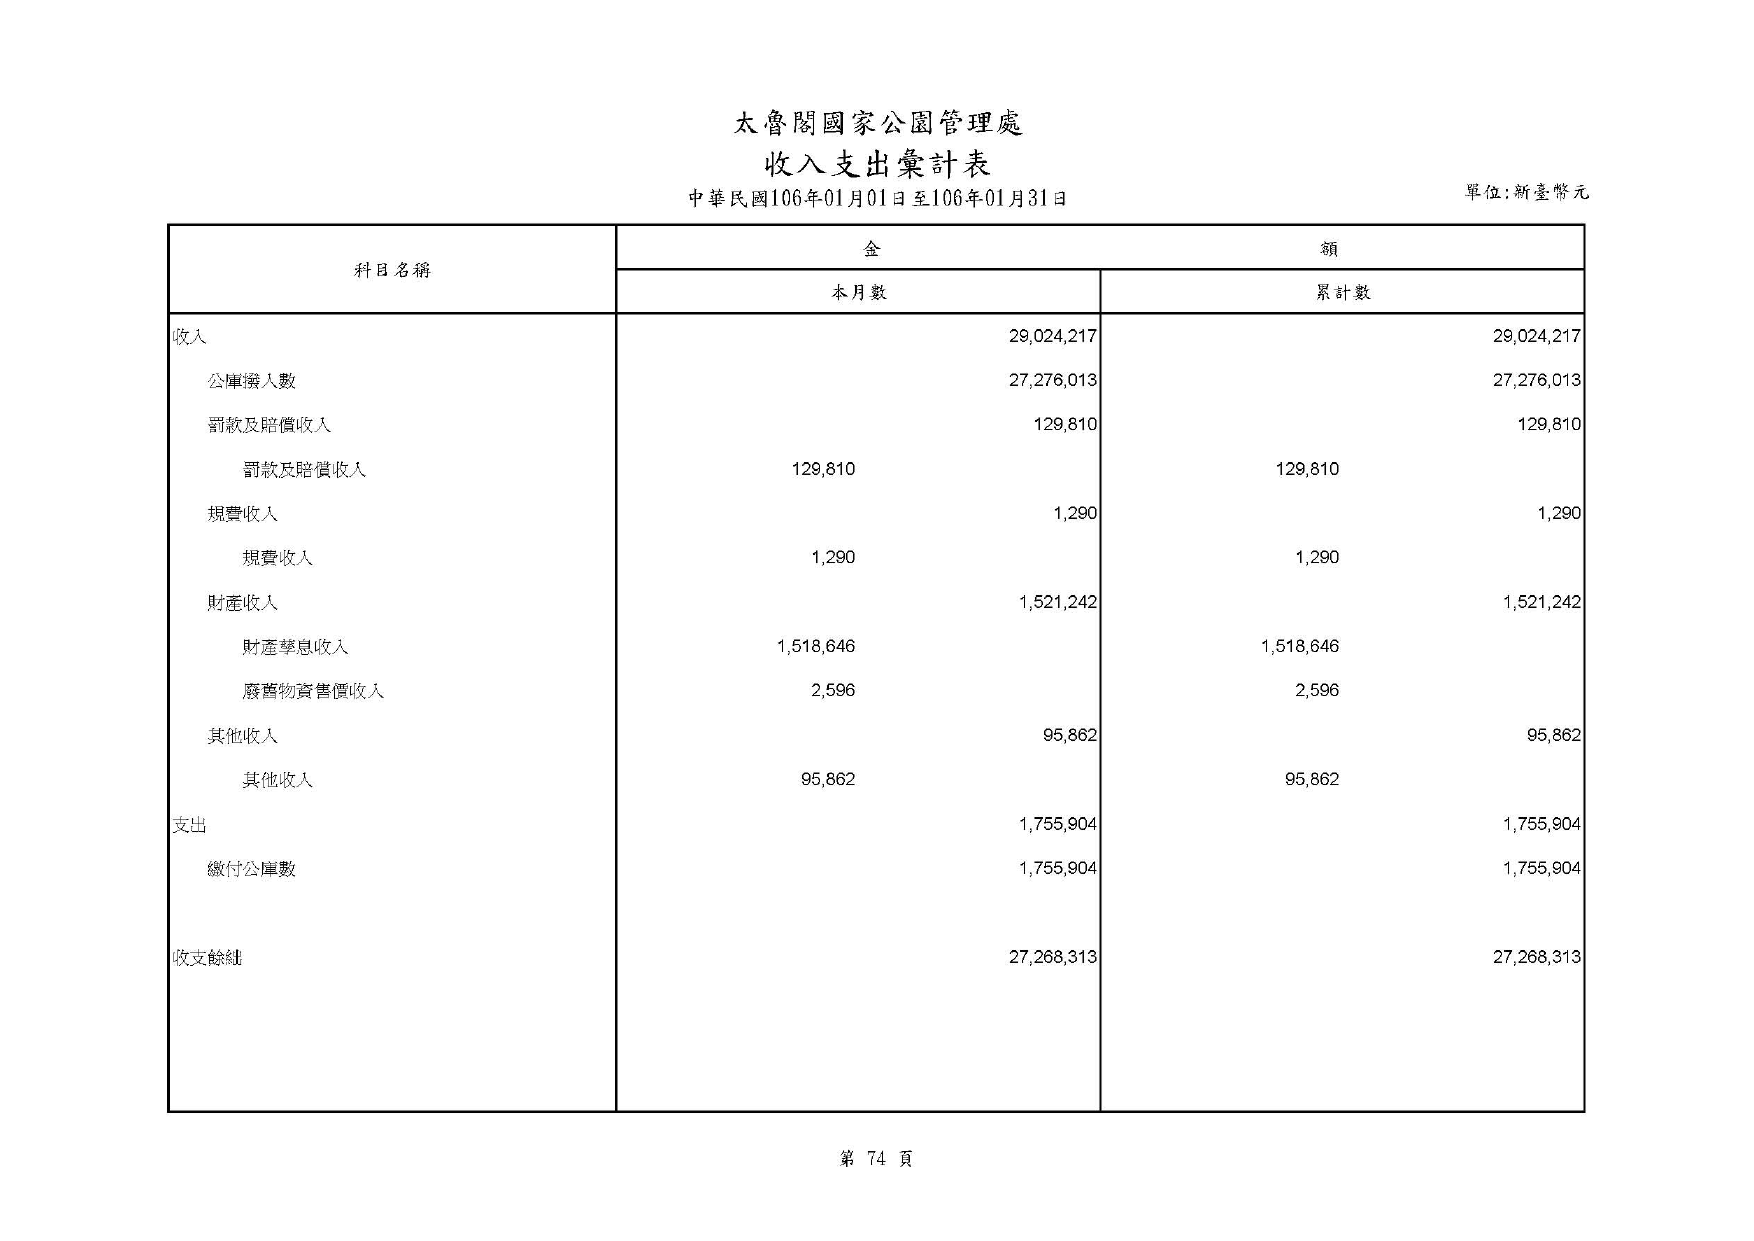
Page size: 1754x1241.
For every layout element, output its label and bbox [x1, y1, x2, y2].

picture [59, 59, 1695, 1216]
